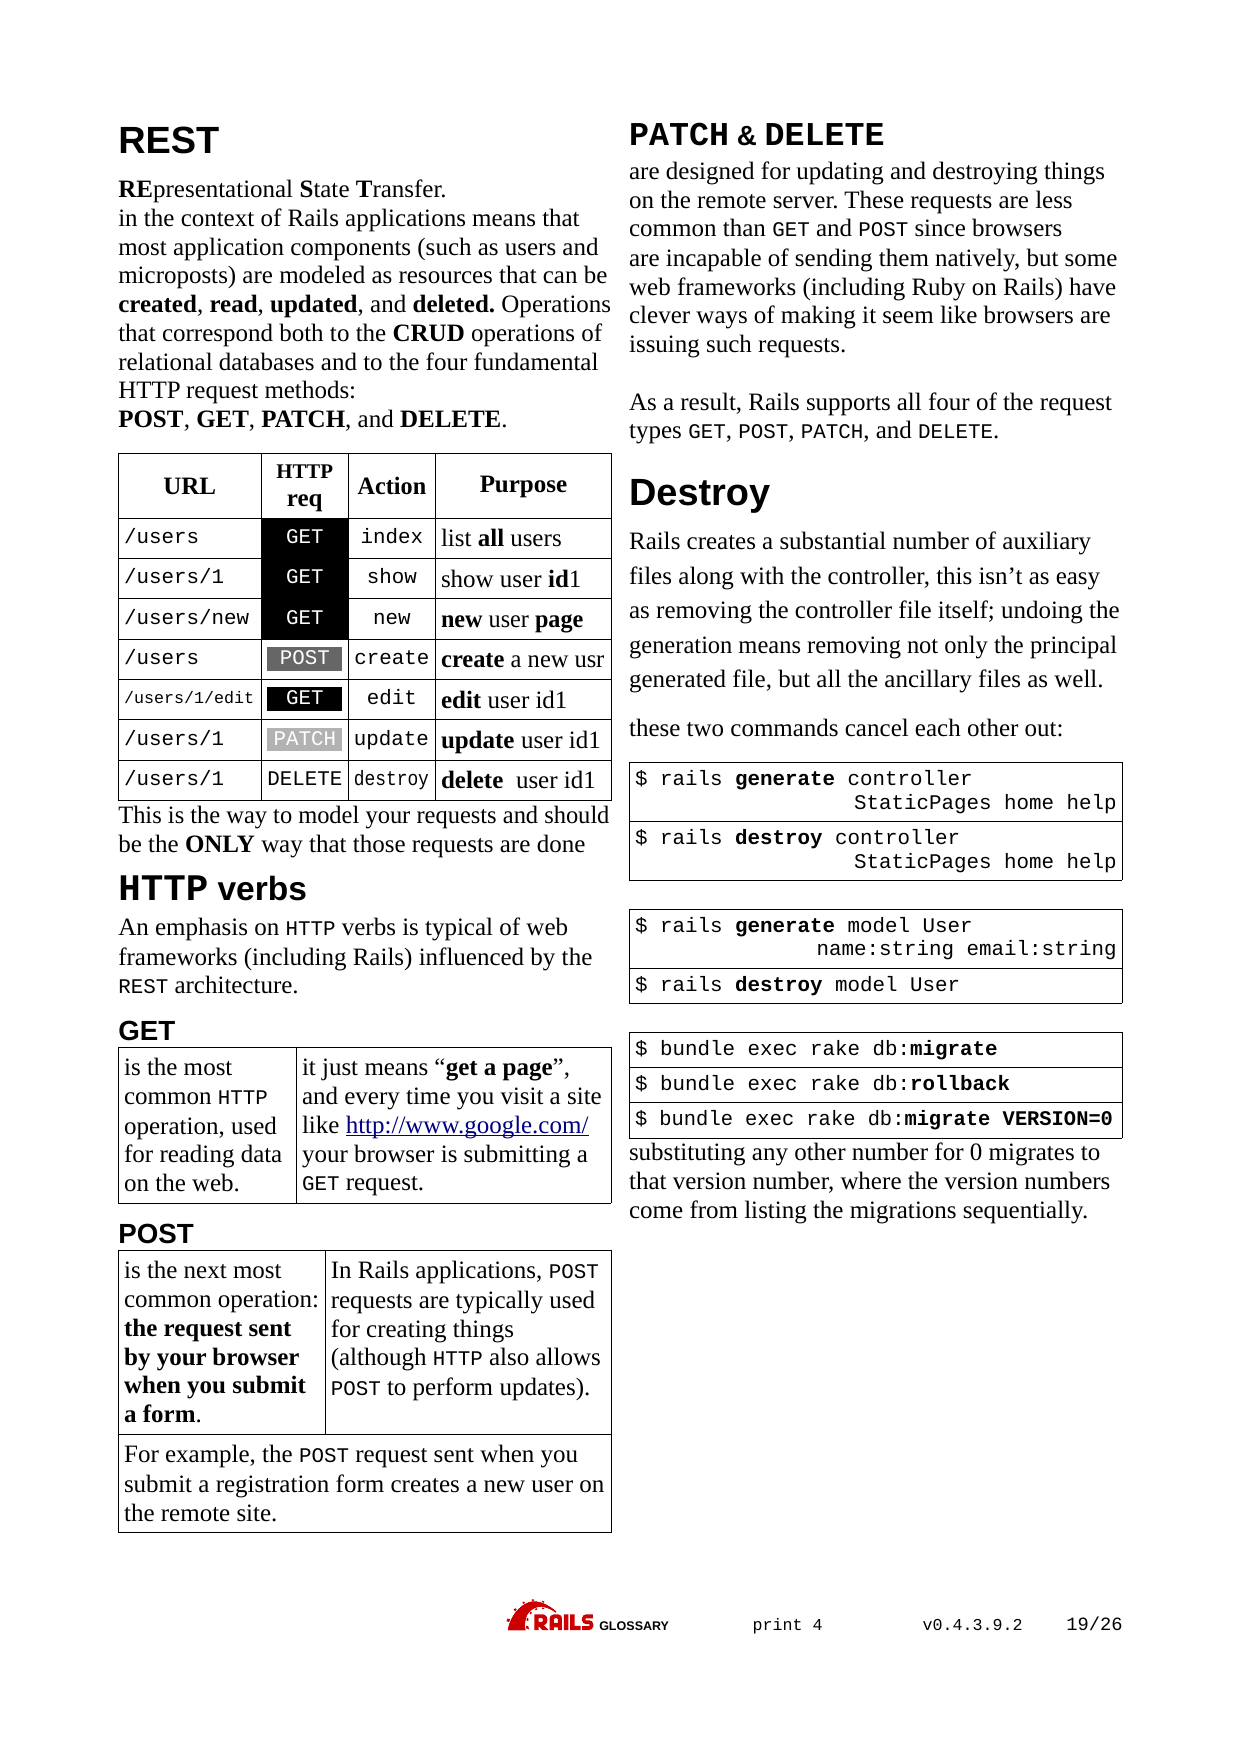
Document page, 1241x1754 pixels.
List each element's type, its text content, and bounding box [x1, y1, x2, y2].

table_cell /users/new [119, 599, 261, 639]
table_header it just means “get a page”, and every time you visit a site like http://www.google.com/ your browser is submitting a GET request. [297, 1048, 611, 1203]
table_cell create a new usr [436, 640, 611, 679]
table_cell /users [119, 640, 261, 679]
table_cell edit [349, 680, 435, 719]
table_header URL [119, 454, 261, 518]
table_cell /users/1 [119, 720, 261, 759]
table_cell show [349, 559, 435, 598]
table_cell PATCH [262, 720, 348, 759]
table_header is the most common HTTP operation, used for reading data on the web. [119, 1048, 296, 1203]
table_cell GET [262, 599, 348, 639]
table_header Action [349, 454, 435, 518]
subtitle Destroy [629, 470, 1122, 514]
text are incapable of sending them natively, but some web frameworks (including Ruby on Rails) have clever ways of making it seem like browsers are issuing such requests. [629, 243, 1122, 358]
table_cell list all users [436, 519, 611, 558]
table_cell update [349, 720, 435, 759]
table_cell create [349, 640, 435, 679]
subtitle GET [118, 1015, 611, 1047]
text are designed for updating and destroying things on the remote server. These requests are less common than GET and POST since browsers [629, 156, 1122, 243]
table_cell $ bundle exec rake db:migrate VERSION=0 [630, 1103, 1122, 1137]
text This is the way to model your requests and should be the ONLY way that those requests are done [118, 801, 611, 857]
subtitle PATCH & DELETE [629, 118, 1122, 156]
table_header $ bundle exec rake db:migrate [630, 1033, 1122, 1067]
table_cell /users/1/edit [119, 680, 261, 719]
table_cell /users [119, 519, 261, 558]
table_cell new user page [436, 599, 611, 639]
table_cell DELETE [262, 761, 348, 800]
table_cell GET [262, 559, 348, 598]
table_header $ rails generate model User name:string email:string [630, 910, 1122, 968]
table_cell destroy [349, 761, 435, 800]
table_header is the next most common operation: the request sent by your browser when you submit a form. [119, 1251, 325, 1434]
table_cell GET [262, 680, 348, 719]
table_cell GET [262, 519, 348, 558]
table_cell /users/1 [119, 761, 261, 800]
text substituting any other number for 0 migrates to that version number, where the version numbers come from listing the migrations sequentially. [629, 1139, 1122, 1224]
text POST, GET, PATCH, and DELETE. [118, 404, 611, 433]
table_cell For example, the POST request sent when you submit a registration form creates a new user on the remote site. [119, 1435, 611, 1532]
table_cell delete user id1 [436, 761, 611, 800]
table_cell edit user id1 [436, 680, 611, 719]
text Rails creates a substantial number of auxiliary files along with the controller, this isn’t as easy as removing the controller file itself; undoing the generation means removing not only the principal generated file, but all the ancillary files as well. [629, 526, 1122, 693]
table_cell POST [262, 640, 348, 679]
text As a result, Rails supports all four of the request types GET, POST, PATCH, and DELETE. [629, 387, 1122, 445]
text An emphasis on HTTP verbs is typical of web frameworks (including Rails) influenced by the REST architecture. [118, 912, 611, 1000]
table_cell /users/1 [119, 559, 261, 598]
table_cell $ bundle exec rake db:rollback [630, 1068, 1122, 1102]
text in the context of Rails applications means that most application components (such as users and microposts) are modeled as resources that can be created, read, updated, and deleted. Operations that correspond both to the CRUD operations of relational databases and to the four fundamental HTTP request methods: [118, 203, 611, 404]
table_cell index [349, 519, 435, 558]
table_cell $ rails destroy model User [630, 969, 1122, 1003]
table_cell $ rails destroy controller StaticPages home help [630, 822, 1122, 880]
table_header $ rails generate controller StaticPages home help [630, 763, 1122, 821]
text these two commands cancel each other out: [629, 713, 1122, 742]
table_header Purpose [436, 454, 611, 518]
table_header HTTP req [262, 454, 348, 518]
table_cell new [349, 599, 435, 639]
table_header In Rails applications, POST requests are typically used for creating things (although HTTP also allows POST to perform updates). [326, 1251, 611, 1434]
table_cell update user id1 [436, 720, 611, 759]
text REpresentational State Transfer. [118, 174, 611, 203]
table_cell show user id1 [436, 559, 611, 598]
subtitle REST [118, 118, 611, 162]
subtitle HTTP verbs [118, 869, 611, 912]
subtitle POST [118, 1218, 611, 1249]
